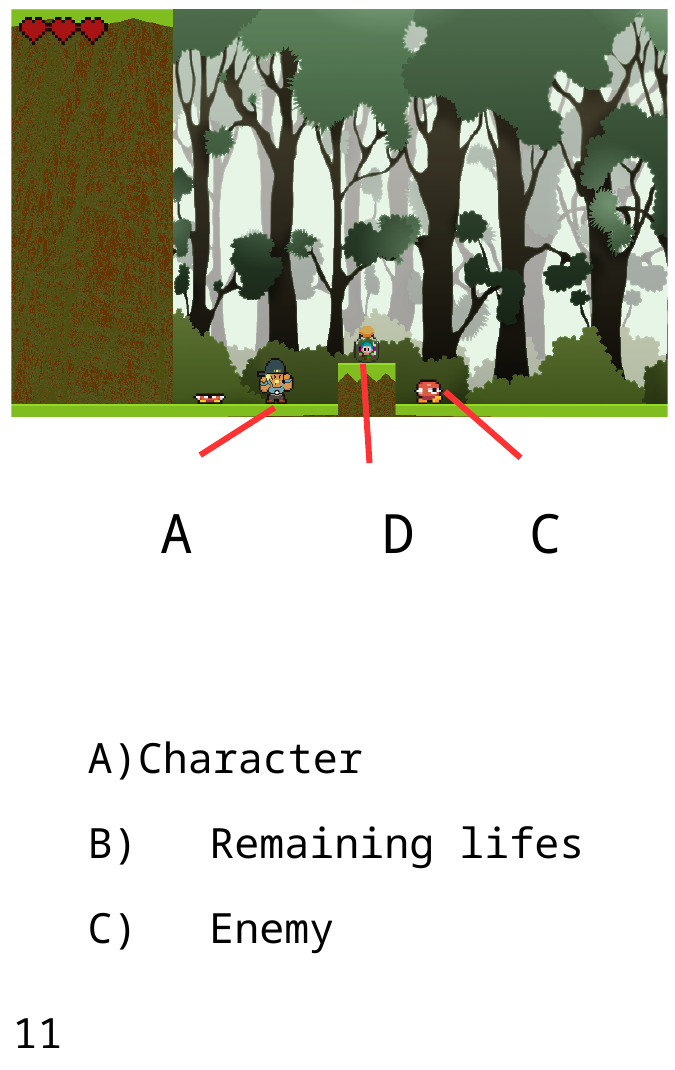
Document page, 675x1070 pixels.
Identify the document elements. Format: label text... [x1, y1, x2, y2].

text B) Remaining lifes [12, 814, 669, 870]
picture [11, 9, 668, 417]
text A) Character [12, 728, 669, 785]
text A D C [12, 496, 669, 569]
text C) Enemy [12, 899, 669, 956]
